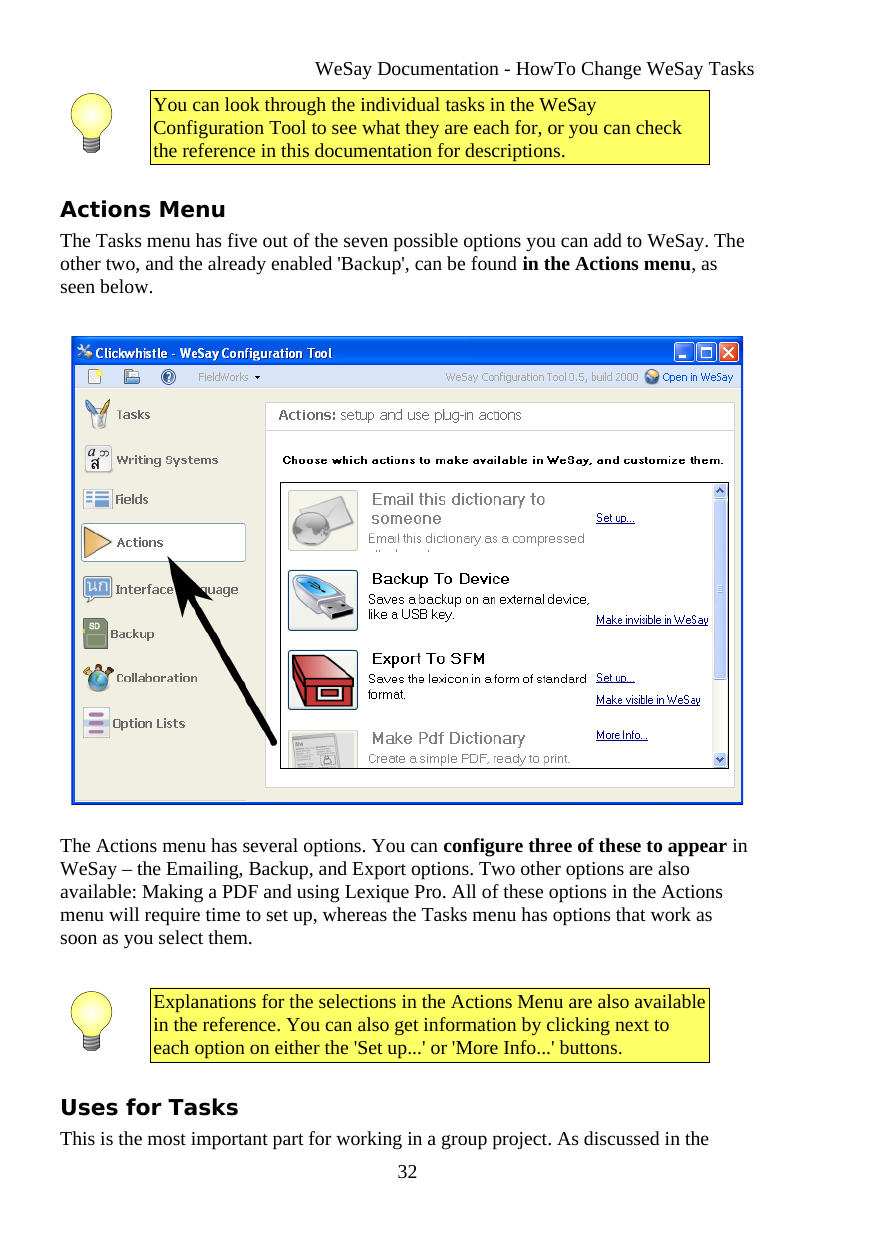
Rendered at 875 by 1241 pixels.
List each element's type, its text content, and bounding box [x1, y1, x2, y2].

text The Tasks menu has five out of the seven possible options you can add to WeSay. The other two, and the already enabled 'Backup', can be found in the Actions menu, as seen below. [60, 229, 754, 297]
text You can look through the individual tasks in the WeSay Configuration Tool to see what they are each for, or you can check the reference in this documentation for descriptions. [151, 91, 709, 164]
picture [60, 990, 121, 1051]
subtitle Actions Menu [60, 198, 754, 223]
text The Actions menu has several options. You can configure three of these to appear in WeSay – the Emailing, Backup, and Export options. Two other options are also available: Making a PDF and using Lexique Pro. All of these options in the Actions menu will require time to set up, whereas the Tasks menu has options that work as soon as you select them. [60, 306, 754, 948]
picture [71, 336, 744, 805]
subtitle Uses for Tasks [60, 1095, 754, 1120]
text Explanations for the selections in the Actions Menu are also available in the reference. You can also get information by clicking next to each option on either the 'Set up...' or 'More Info...' buttons. [151, 989, 709, 1062]
picture [60, 93, 121, 153]
text This is the most important part for working in a group project. As discussed in the [60, 1126, 754, 1149]
